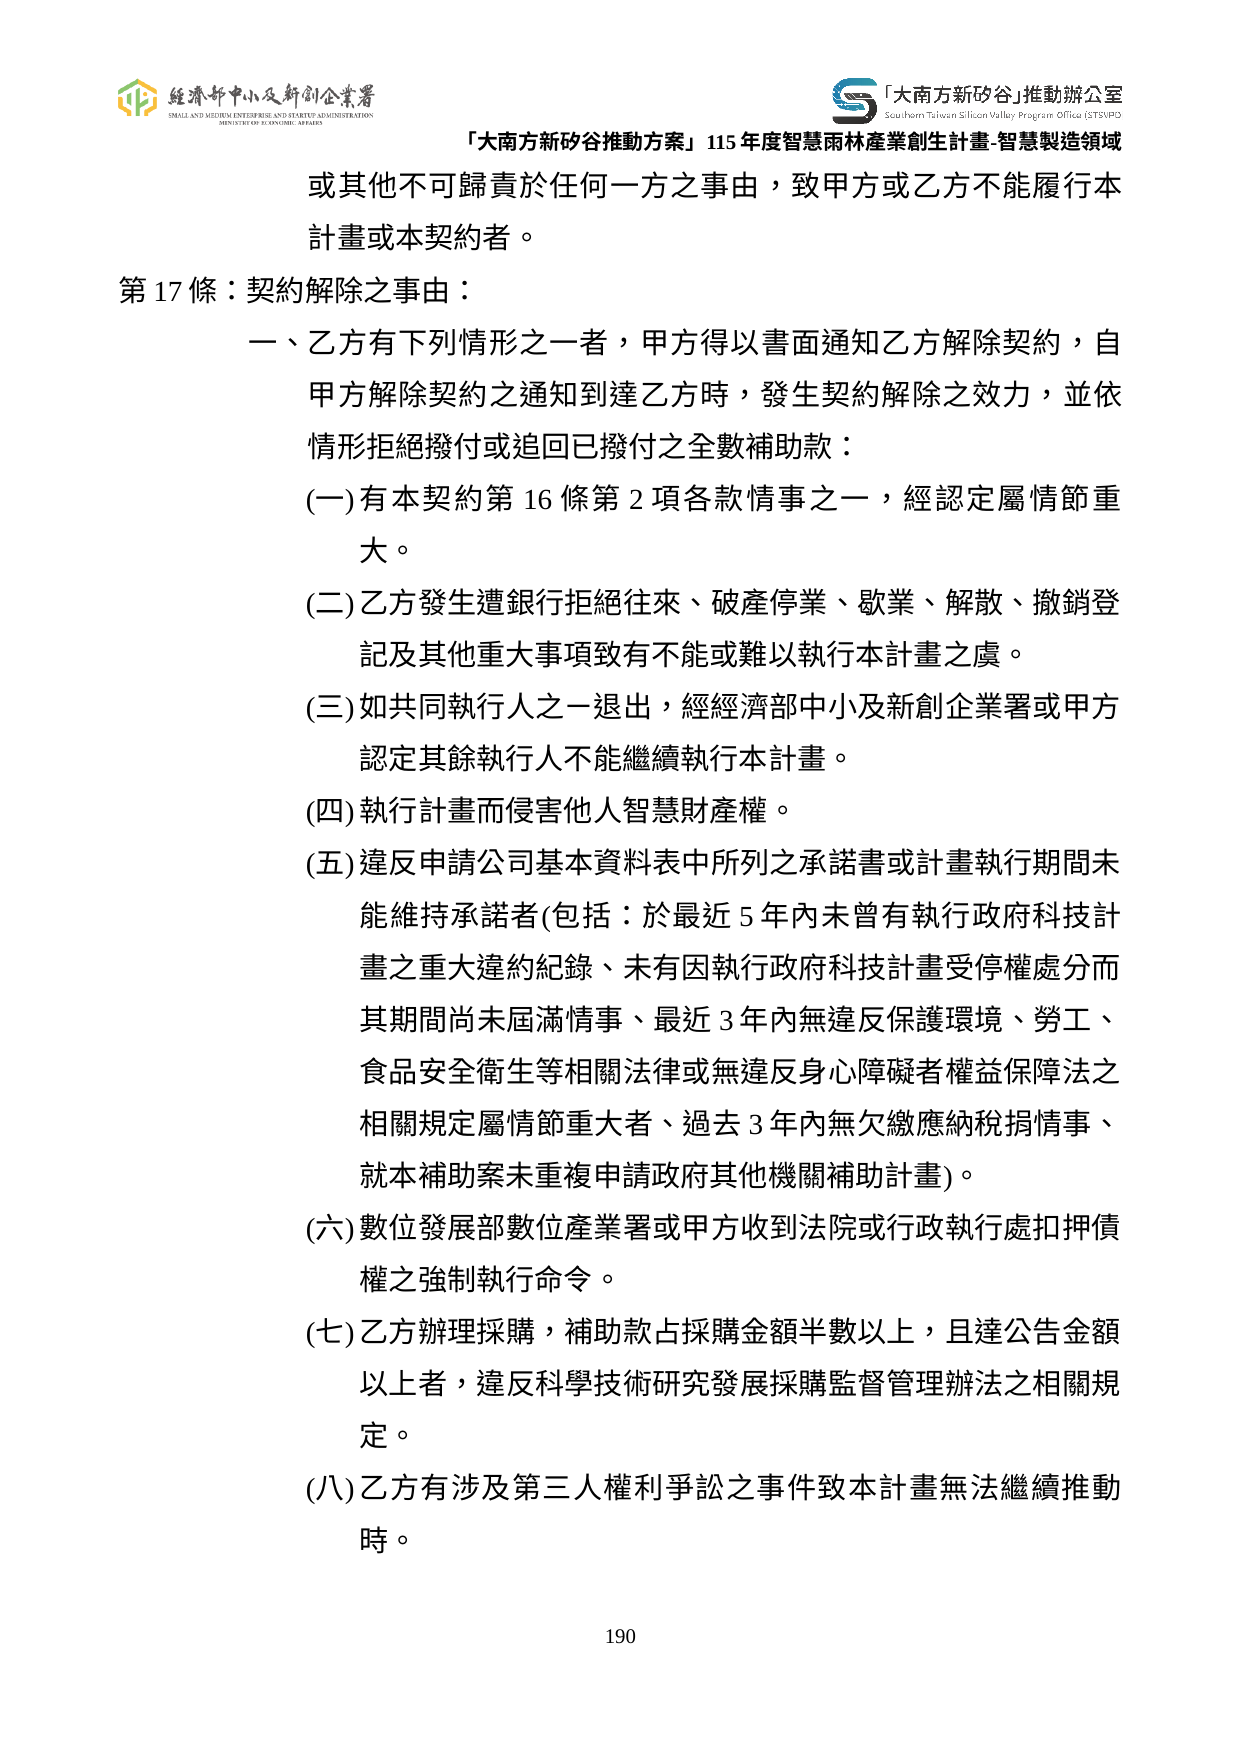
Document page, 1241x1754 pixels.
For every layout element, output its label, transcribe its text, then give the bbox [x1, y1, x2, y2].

text 一、 乙方有下列情形之一者，甲方得以書面通知乙方解除契約，自甲方解除契約之通知到達乙方時，發生契約解除之效力，並依情形拒絕撥付或追回已撥付之全數補助款： [249, 311, 1122, 468]
text (七) 乙方辦理採購，補助款占採購金額半數以上，且達公告金額以上者，違反科學技術研究發展採購監督管理辦法之相關規定。 [306, 1301, 1122, 1457]
text (三) 如共同執行人之ㄧ退出，經經濟部中小及新創企業署或甲方認定其餘執行人不能繼續執行本計畫。 [306, 676, 1122, 780]
text (四) 執行計畫而侵害他人智慧財產權。 [306, 780, 1122, 832]
text (八) 乙方有涉及第三人權利爭訟之事件致本計畫無法繼續推動時。 [306, 1457, 1122, 1561]
text 第17條：契約解除之事由： [118, 259, 1122, 311]
text (二) 乙方發生遭銀行拒絕往來、破產停業、歇業、解散、撤銷登記及其他重大事項致有不能或難以執行本計畫之虞。 [306, 572, 1122, 676]
text (六) 數位發展部數位產業署或甲方收到法院或行政執行處扣押債權之強制執行命令。 [306, 1197, 1122, 1301]
text (五) 違反申請公司基本資料表中所列之承諾書或計畫執行期間未能維持承諾者(包括：於最近5年內未曾有執行政府科技計畫之重大違約紀錄、未有因執行政府科技計畫受停權處分而其期間尚未屆滿情事、最近3年內無違反保護環境、勞工、食品安全衛生等相關法律或無違反身心障礙者權益保障法之相關規定屬情節重大者、過去3年內無欠繳應納稅捐情事、就本補助案未重複申請政府其他機關補助計畫)。 [306, 832, 1122, 1197]
text (一) 有本契約第16條第2項各款情事之一，經認定屬情節重大。 [306, 468, 1122, 572]
text 或其他不可歸責於任何一方之事由，致甲方或乙方不能履行本計畫或本契約者。 [249, 155, 1122, 259]
